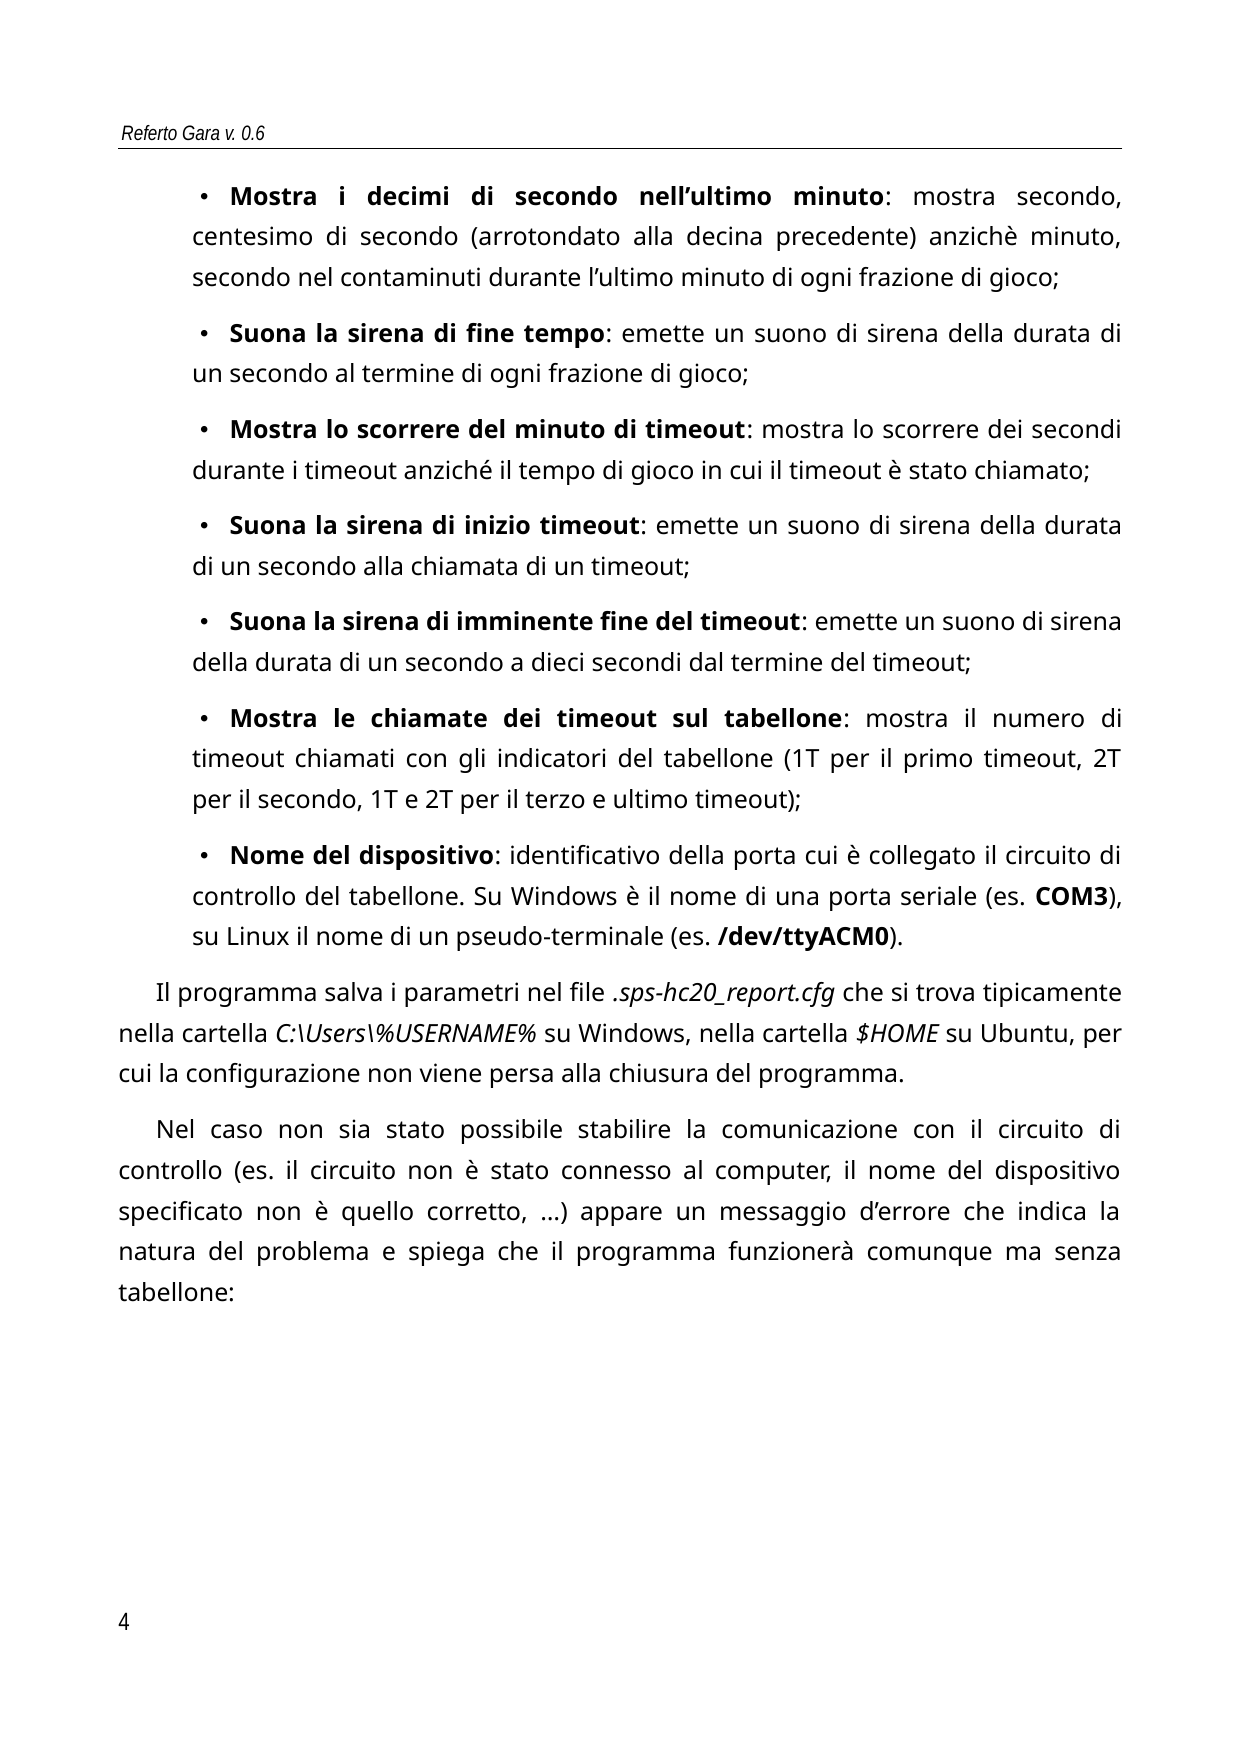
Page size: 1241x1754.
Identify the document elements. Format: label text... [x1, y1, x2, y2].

text Il programma salva i parametri nel file .sps-hc20_report.cfg che si trova tipicamente nella cartella C:\Users\%USERNAME% su Windows, nella cartella $HOME su Ubuntu, per cui la configurazione non viene persa alla chiusura del programma. [118, 974, 1122, 1090]
list Mostra i decimi di secondo nell’ultimo minuto: mostra secondo, centesimo di secondo (arrotondato alla decina precedente) anzichè minuto, secondo nel contaminuti durante l’ultimo minuto di ogni frazione di gioco; [162, 178, 1122, 294]
list Mostra le chiamate dei timeout sul tabellone: mostra il numero di timeout chiamati con gli indicatori del tabellone (1T per il primo timeout, 2T per il secondo, 1T e 2T per il terzo e ultimo timeout); [162, 700, 1122, 816]
list Suona la sirena di imminente fine del timeout: emette un suono di sirena della durata di un secondo a dieci secondi dal termine del timeout; [162, 604, 1122, 679]
text Nel caso non sia stato possibile stabilire la comunicazione con il circuito di controllo (es. il circuito non è stato connesso al computer, il nome del dispositivo specificato non è quello corretto, …) appare un messaggio d’errore che indica la natura del problema e spiega che il programma funzionerà comunque ma senza tabellone: [118, 1112, 1122, 1309]
list Suona la sirena di fine tempo: emette un suono di sirena della durata di un secondo al termine di ogni frazione di gioco; [162, 315, 1122, 390]
list Nome del dispositivo: identificativo della porta cui è collegato il circuito di controllo del tabellone. Su Windows è il nome di una porta seriale (es. COM3), su Linux il nome di un pseudo-terminale (es. /dev/ttyACM0). [162, 837, 1122, 953]
list Mostra lo scorrere del minuto di timeout: mostra lo scorrere dei secondi durante i timeout anziché il tempo di gioco in cui il timeout è stato chiamato; [162, 412, 1122, 486]
list Suona la sirena di inizio timeout: emette un suono di sirena della durata di un secondo alla chiamata di un timeout; [162, 508, 1122, 583]
